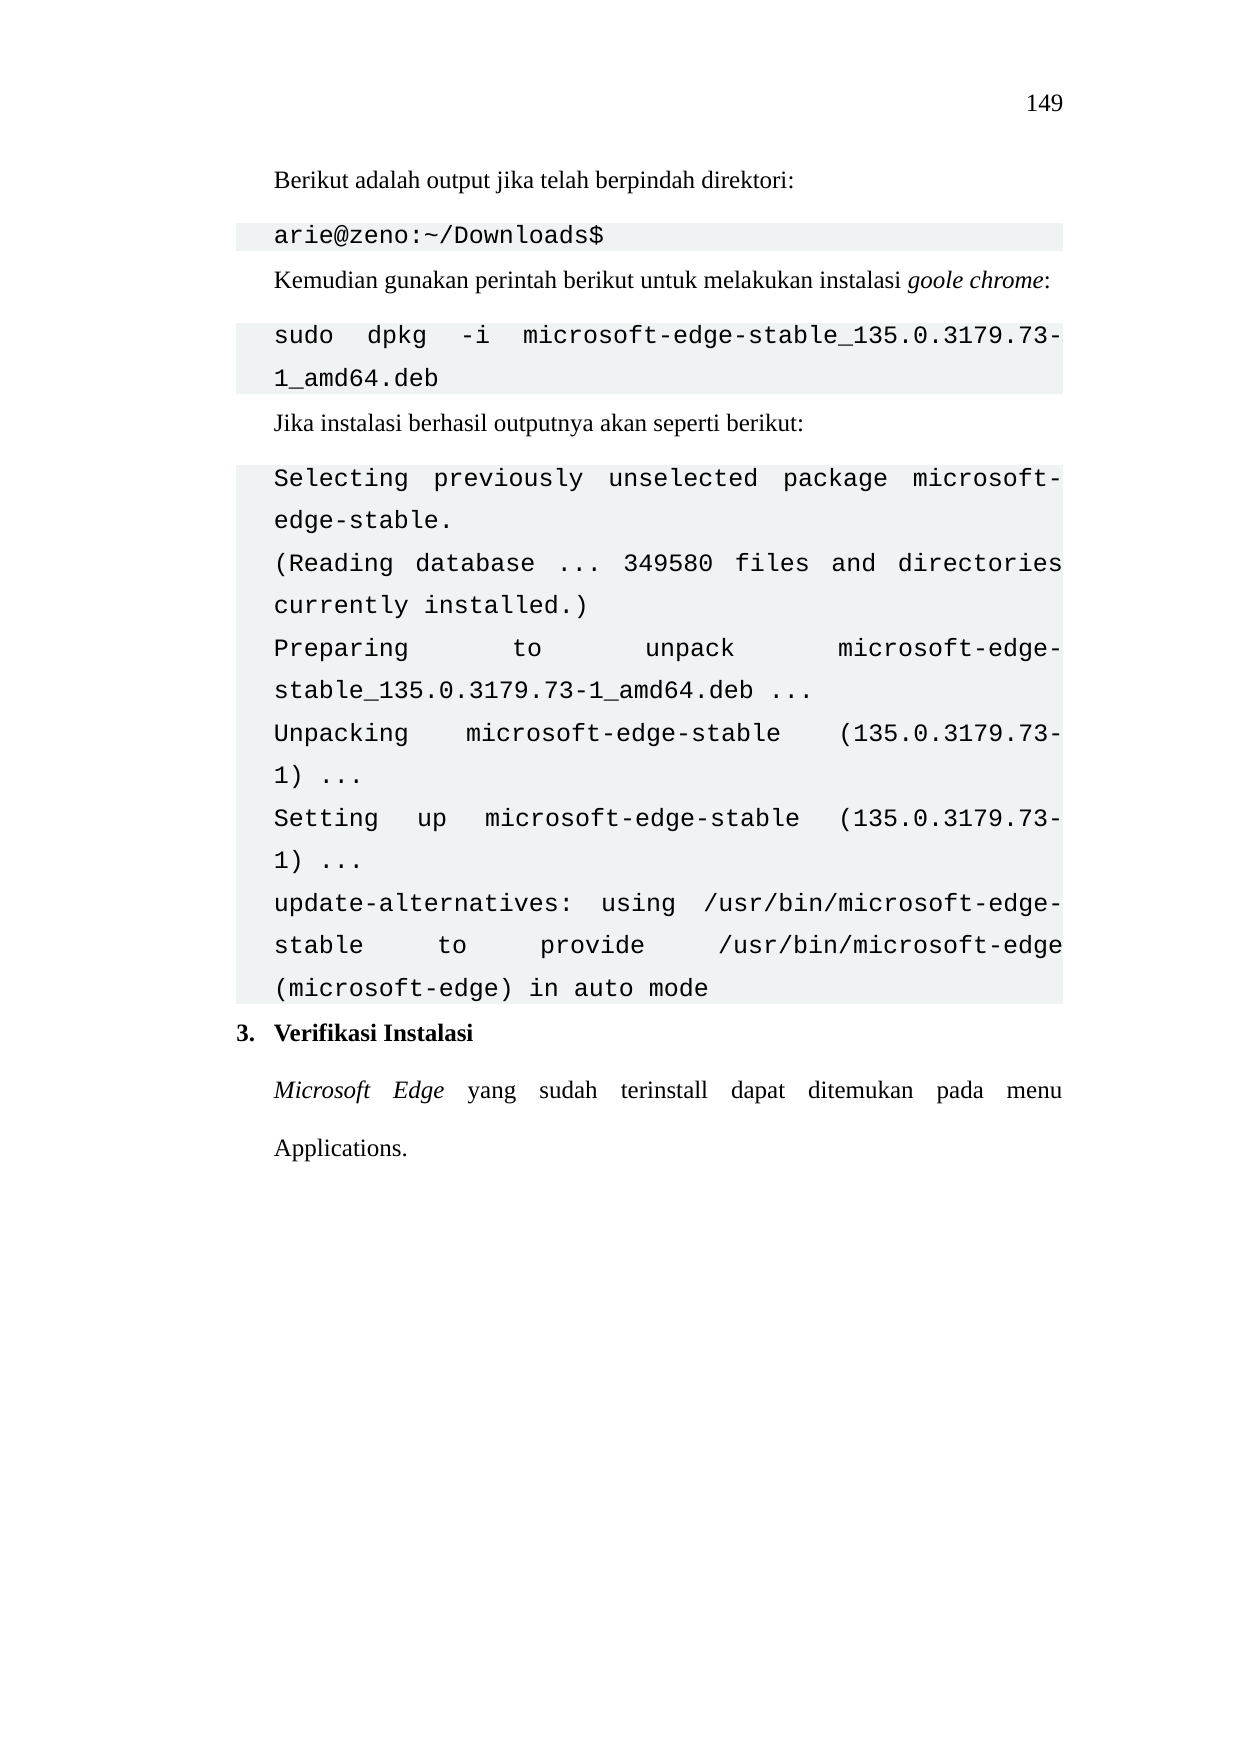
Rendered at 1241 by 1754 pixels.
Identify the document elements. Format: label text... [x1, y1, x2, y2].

list sudo dpkg -i microsoft-edge-stable_135.0.3179.73-1_amd64.deb [236, 323, 1063, 394]
list (Reading database ... 349580 files and directories currently installed.) [236, 550, 1063, 621]
list Preparing to unpack microsoft-edge-stable_135.0.3179.73-1_amd64.deb ... [236, 635, 1063, 706]
list Setting up microsoft-edge-stable (135.0.3179.73-1) ... [236, 805, 1063, 876]
list Microsoft Edge yang sudah terinstall dapat ditemukan pada menu Applications. [236, 1075, 1063, 1162]
list Kemudian gunakan perintah berikut untuk melakukan instalasi goole chrome: [236, 265, 1063, 294]
list Verifikasi Instalasi [236, 1018, 1063, 1047]
list update-alternatives: using /usr/bin/microsoft-edge-stable to provide /usr/bin/microsoft-edge (microsoft-edge) in auto mode [236, 890, 1063, 1004]
list Selecting previously unselected package microsoft-edge-stable. [236, 465, 1063, 536]
list Berikut adalah output jika telah berpindah direktori: [236, 165, 1063, 194]
list Jika instalasi berhasil outputnya akan seperti berikut: [236, 408, 1063, 437]
list arie@zeno:~/Downloads$ [236, 223, 1063, 251]
list Unpacking microsoft-edge-stable (135.0.3179.73-1) ... [236, 720, 1063, 791]
